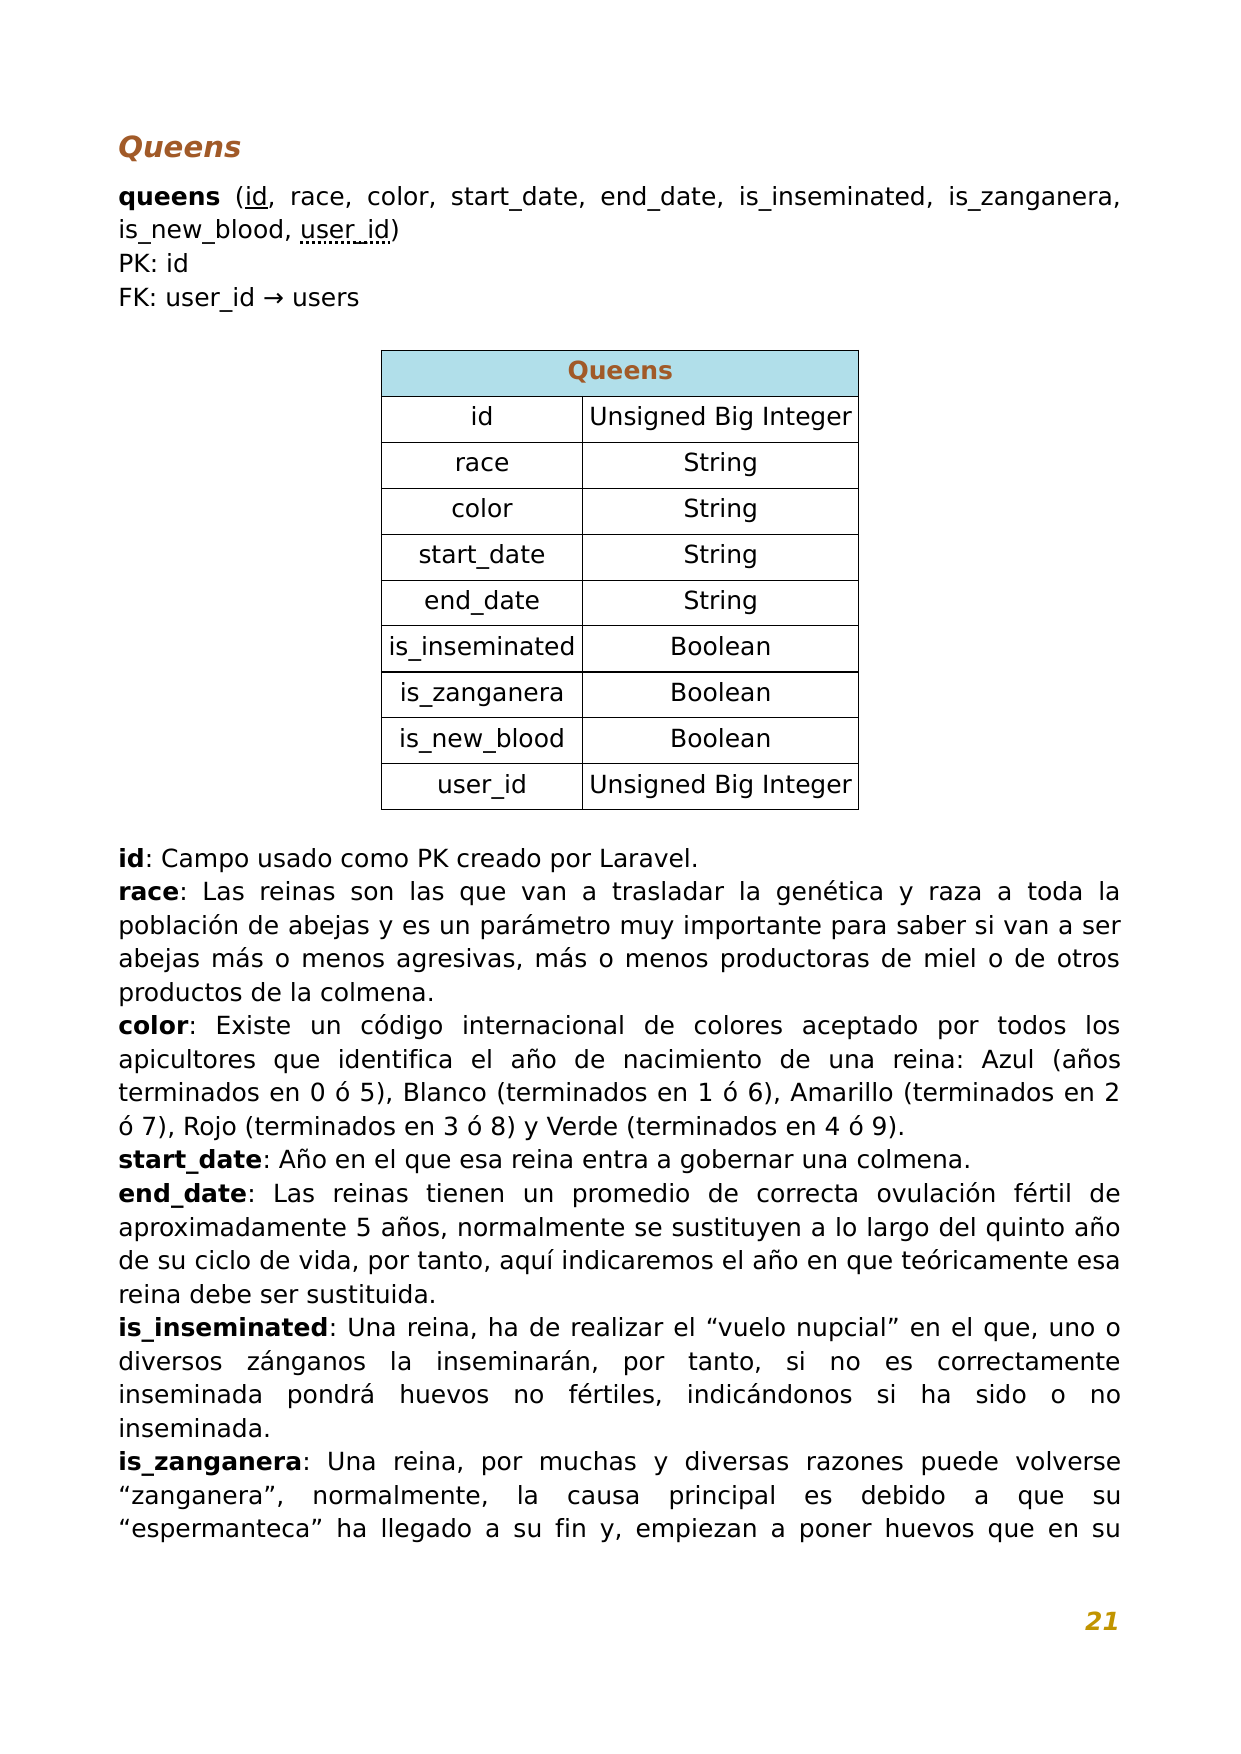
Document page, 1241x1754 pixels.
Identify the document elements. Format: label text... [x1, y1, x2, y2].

text queens (id, race, color, start_date, end_date, is_inseminated, is_zanganera, is_new_blood, user_id) [118, 182, 1122, 245]
table_cell Boolean [583, 718, 858, 763]
text id: Campo usado como PK creado por Laravel. [118, 844, 1122, 873]
text end_date: Las reinas tienen un promedio de correcta ovulación fértil de aproximadamente 5 años, normalmente se sustituyen a lo largo del quinto año de su ciclo de vida, por tanto, aquí indicaremos el año en que teóricamente esa reina debe ser sustituida. [118, 1179, 1122, 1309]
text race: Las reinas son las que van a trasladar la genética y raza a toda la población de abejas y es un parámetro muy importante para saber si van a ser abejas más o menos agresivas, más o menos productoras de miel o de otros productos de la colmena. [118, 877, 1122, 1007]
table_cell end_date [382, 581, 582, 625]
table_header Queens [382, 351, 858, 396]
table_cell id [382, 397, 582, 442]
table_cell color [382, 489, 582, 533]
text start_date: Año en el que esa reina entra a gobernar una colmena. [118, 1146, 1122, 1175]
text is_inseminated: Una reina, ha de realizar el “vuelo nupcial” en el que, uno o diversos zánganos la inseminarán, por tanto, si no es correctamente inseminada pondrá huevos no fértiles, indicándonos si ha sido o no inseminada. [118, 1313, 1122, 1443]
text FK: user_id → users [118, 283, 1122, 312]
table_cell String [583, 489, 858, 533]
text color: Existe un código internacional de colores aceptado por todos los apicultores que identifica el año de nacimiento de una reina: Azul (años terminados en 0 ó 5), Blanco (terminados en 1 ó 6), Amarillo (terminados en 2 ó 7), Rojo (terminados en 3 ó 8) y Verde (terminados en 4 ó 9). [118, 1011, 1122, 1141]
table_cell String [583, 535, 858, 579]
subtitle Queens [118, 131, 1122, 164]
table_cell Unsigned Big Integer [583, 397, 858, 442]
table_cell Boolean [583, 626, 858, 671]
table_cell is_inseminated [382, 626, 582, 671]
table_cell race [382, 443, 582, 488]
table_cell String [583, 581, 858, 625]
table_cell is_zanganera [382, 673, 582, 717]
text PK: id [118, 249, 1122, 278]
table_cell Boolean [583, 673, 858, 717]
table_cell is_new_blood [382, 718, 582, 763]
table_cell String [583, 443, 858, 488]
text is_zanganera: Una reina, por muchas y diversas razones puede volverse “zanganera”, normalmente, la causa principal es debido a que su “espermanteca” ha llegado a su fin y, empiezan a poner huevos que en su [118, 1447, 1122, 1544]
table_cell start_date [382, 535, 582, 579]
table_cell user_id [382, 764, 582, 809]
table_cell Unsigned Big Integer [583, 764, 858, 809]
